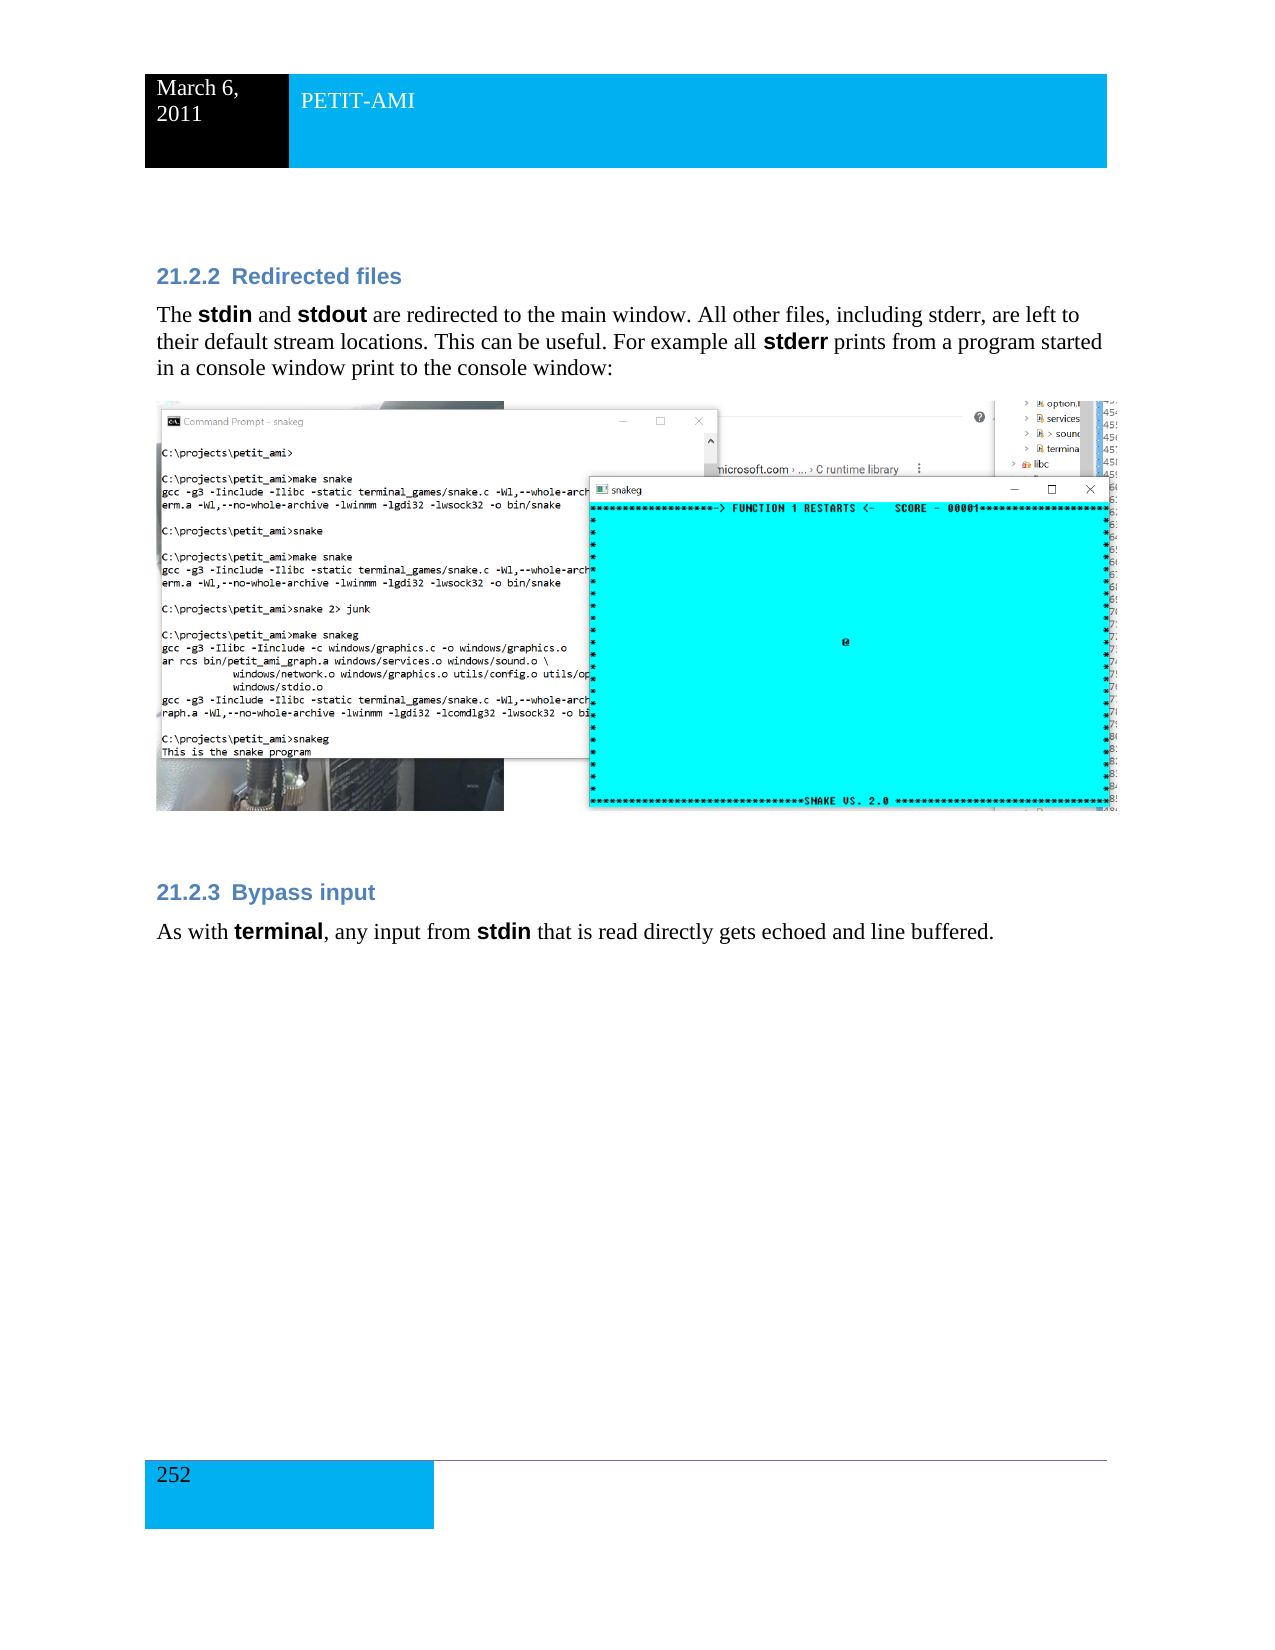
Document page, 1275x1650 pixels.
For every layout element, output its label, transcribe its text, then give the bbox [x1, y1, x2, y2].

text As with terminal, any input from stdin that is read directly gets echoed and line buffered. [156, 918, 1118, 944]
text The stdin and stdout are redirected to the main window. All other files, including stderr, are left to their default stream locations. This can be useful. For example all stderr prints from a program started in a console window print to the console window: [156, 301, 1118, 381]
subtitle Bypass input [156, 879, 1118, 905]
subtitle Redirected files [156, 263, 1118, 289]
picture [156, 401, 1118, 811]
